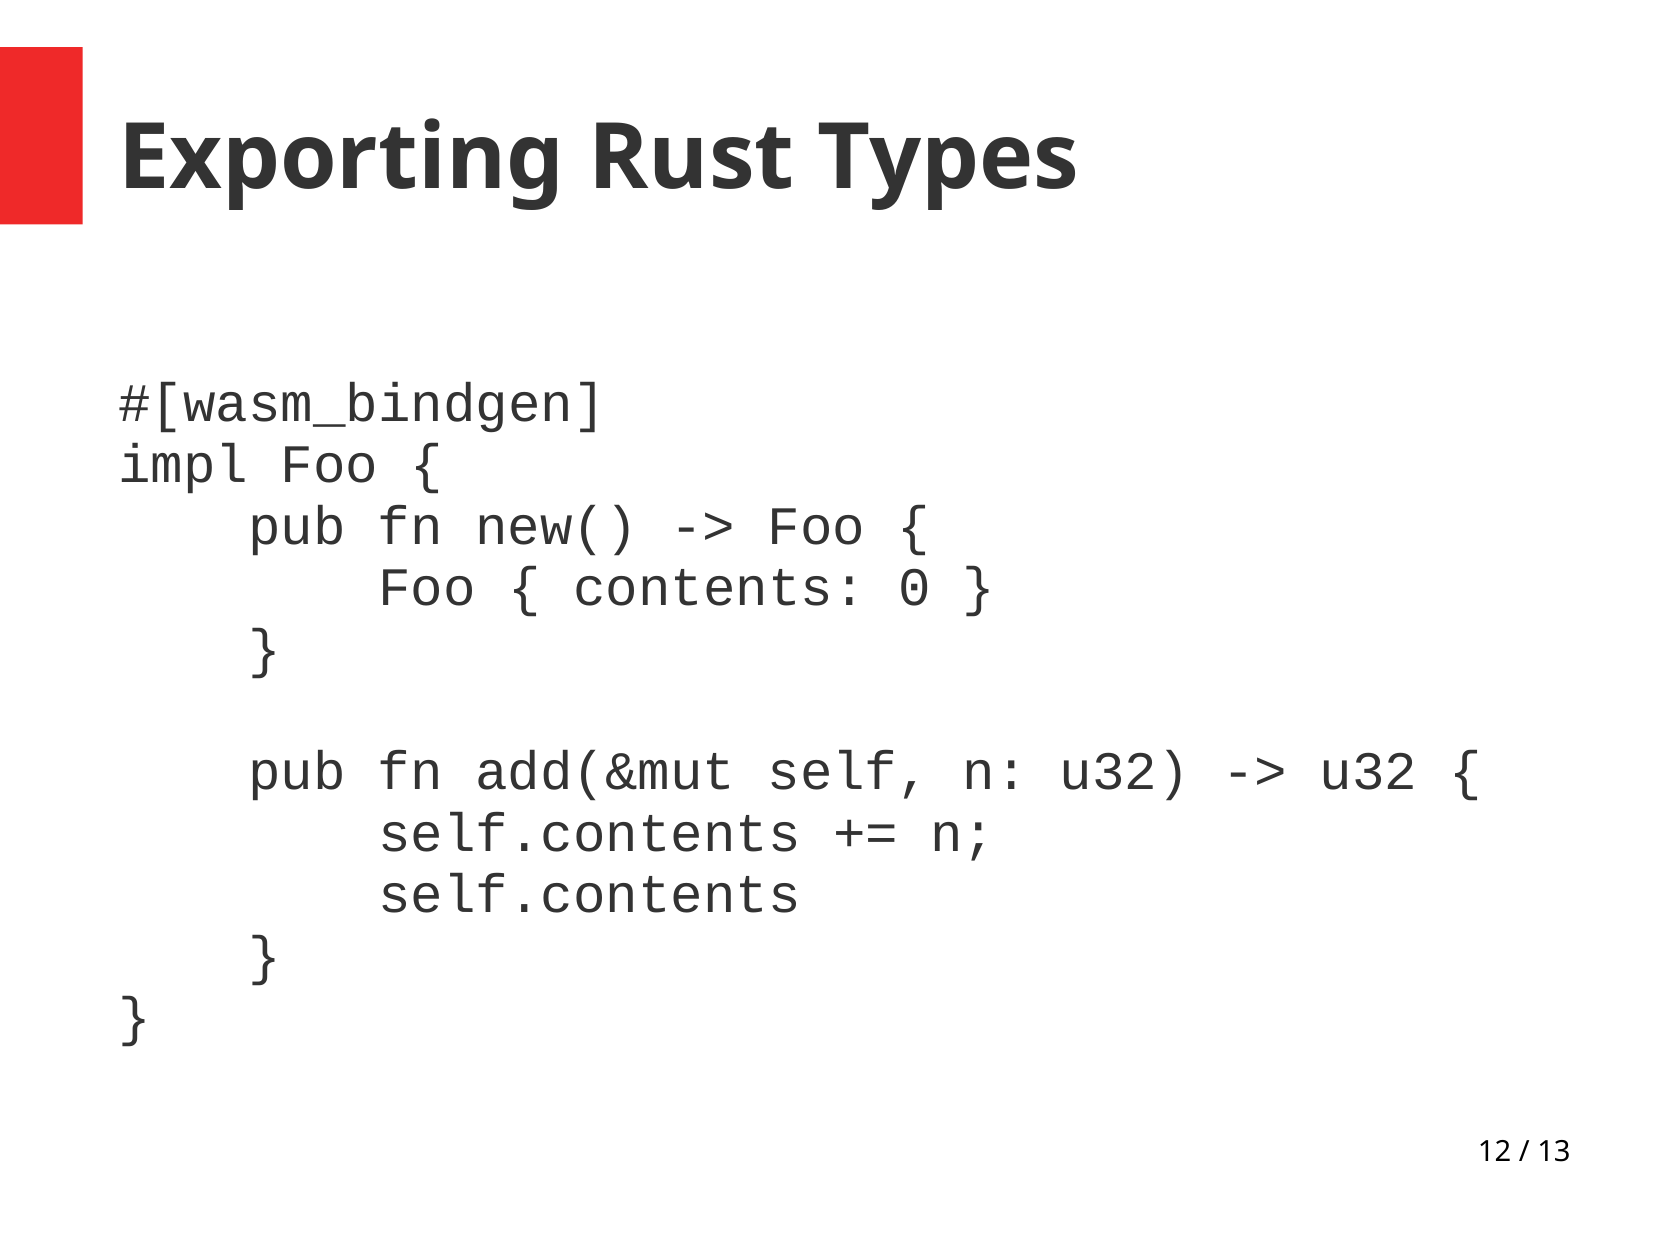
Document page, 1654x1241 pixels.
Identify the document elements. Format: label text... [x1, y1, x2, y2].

title Exporting Rust Types [118, 49, 1571, 257]
list #[wasm_bindgen] impl Foo { pub fn new() -> Foo { Foo { contents: 0 } } pub fn add(&mut self, n: u32) -> u32 { self.contents += n; self.contents } } [118, 354, 1536, 1074]
